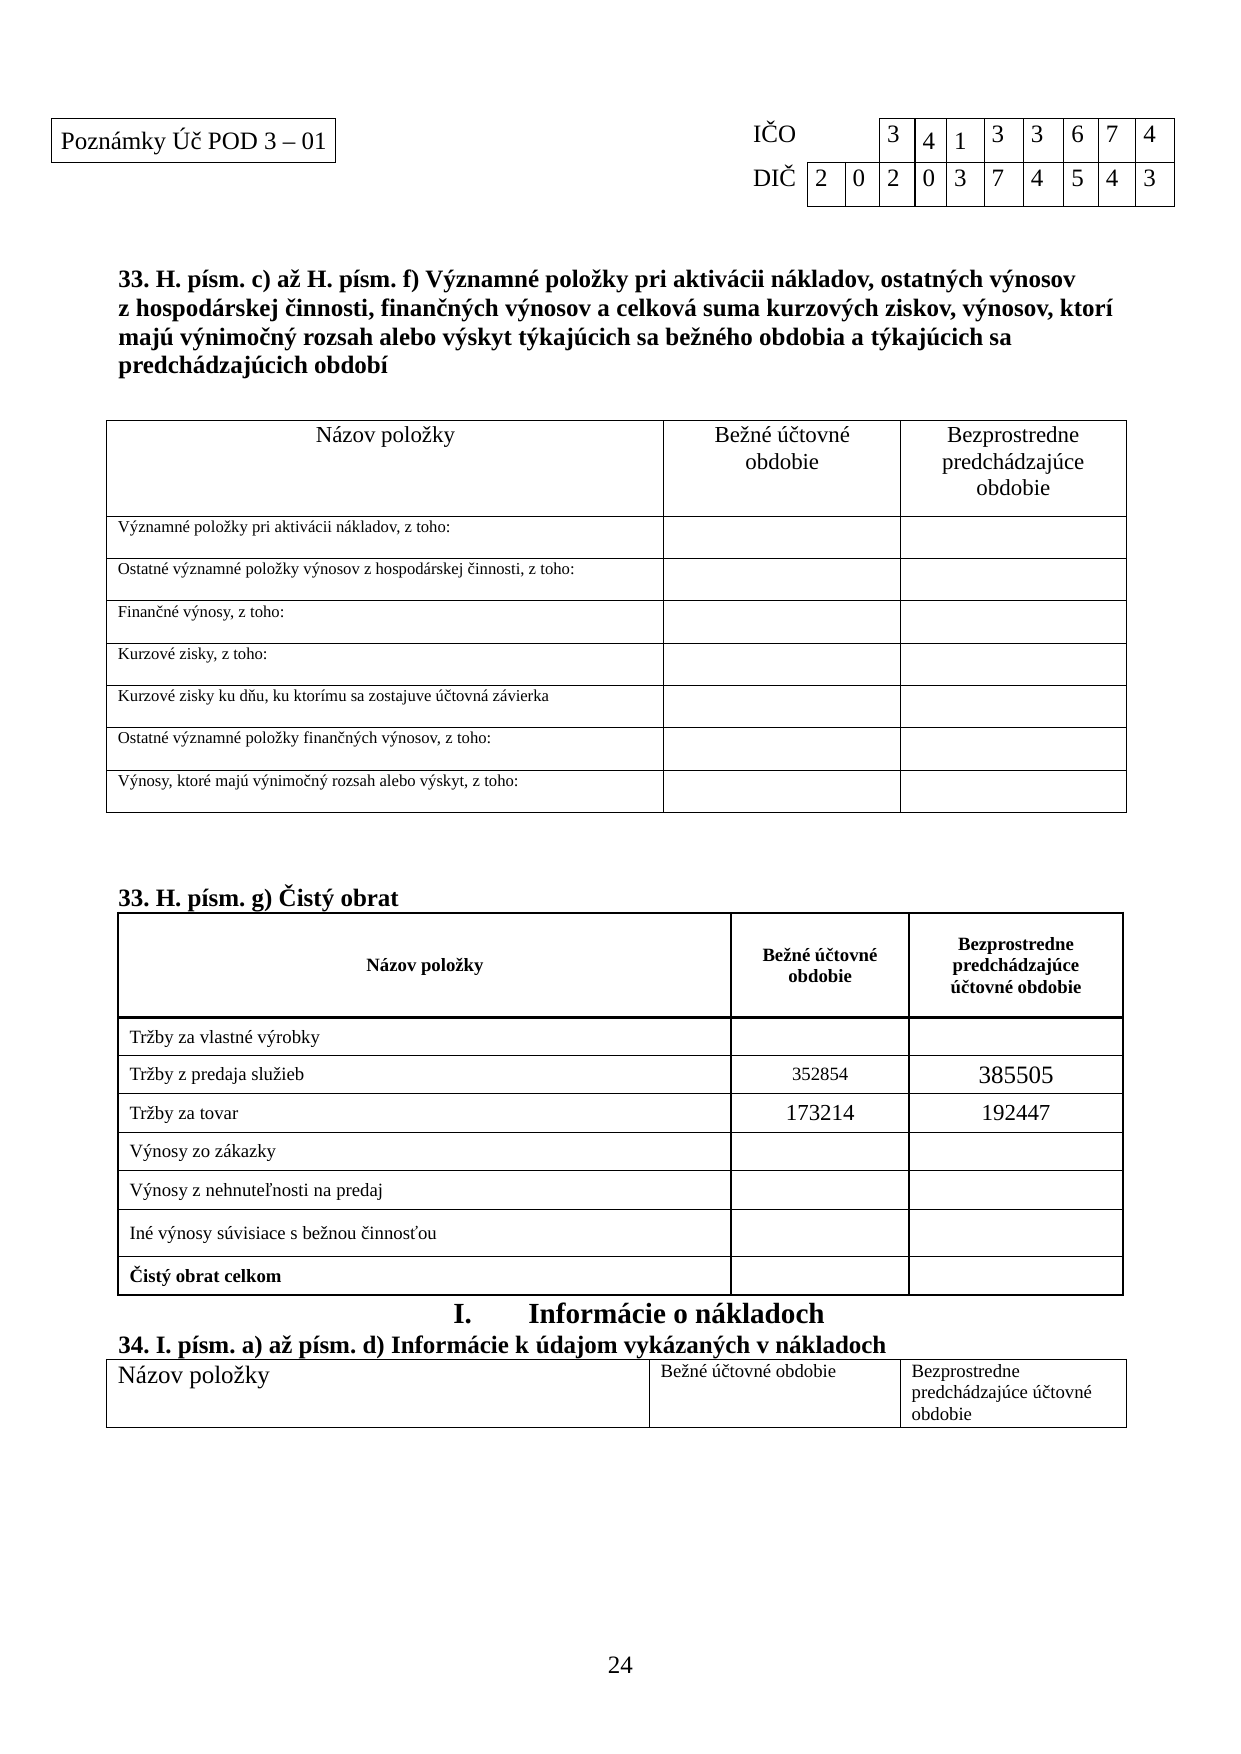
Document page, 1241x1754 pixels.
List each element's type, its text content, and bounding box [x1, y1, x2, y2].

table_header Bezprostredne predchádzajúce účtovné obdobie [901, 1360, 1126, 1427]
table_cell [732, 1019, 908, 1055]
table_header Bezprostredne predchádzajúce účtovné obdobie [910, 914, 1122, 1016]
table_cell [901, 517, 1126, 558]
table_cell [664, 601, 900, 643]
table_header Bežné účtovné obdobie [650, 1360, 900, 1427]
table_header Názov položky [107, 421, 663, 516]
table_cell Kurzové zisky, z toho: [107, 644, 663, 685]
subtitle 33. H. písm. g) Čistý obrat [118, 883, 1122, 912]
table_cell [664, 517, 900, 558]
table_cell [910, 1133, 1122, 1170]
table_cell [664, 686, 900, 727]
table_cell [901, 771, 1126, 812]
text 34. I. písm. a) až písm. d) Informácie k údajom vykázaných v nákladoch [118, 1330, 1122, 1359]
table_cell Finančné výnosy, z toho: [107, 601, 663, 643]
table_cell [901, 686, 1126, 727]
table_cell Ostatné významné položky finančných výnosov, z toho: [107, 728, 663, 769]
table_header Názov položky [119, 914, 730, 1016]
table_header Názov položky [107, 1360, 649, 1427]
table_cell [664, 559, 900, 600]
table_cell [664, 771, 900, 812]
table_cell [910, 1210, 1122, 1256]
table_cell 173214 [732, 1094, 908, 1132]
table_cell [901, 644, 1126, 685]
table_cell Výnosy z nehnuteľnosti na predaj [119, 1171, 730, 1208]
table_cell Tržby za vlastné výrobky [119, 1019, 730, 1055]
table_cell 192447 [910, 1094, 1122, 1132]
table_cell Významné položky pri aktivácii nákladov, z toho: [107, 517, 663, 558]
table_cell Kurzové zisky ku dňu, ku ktorímu sa zostajuve účtovná závierka [107, 686, 663, 727]
table_cell [732, 1133, 908, 1170]
table_cell Tržby za tovar [119, 1094, 730, 1132]
table_header Bezprostredne predchádzajúce obdobie [901, 421, 1126, 516]
table_cell Tržby z predaja služieb [119, 1056, 730, 1093]
table_cell Výnosy, ktoré majú výnimočný rozsah alebo výskyt, z toho: [107, 771, 663, 812]
table_cell [732, 1257, 908, 1294]
table_cell 352854 [732, 1056, 908, 1093]
table_cell Ostatné významné položky výnosov z hospodárskej činnosti, z toho: [107, 559, 663, 600]
table_cell [910, 1019, 1122, 1055]
table_cell [910, 1257, 1122, 1294]
table_cell Čistý obrat celkom [119, 1257, 730, 1294]
table_cell [664, 644, 900, 685]
table_header Bežné účtovné obdobie [664, 421, 900, 516]
table_cell [901, 601, 1126, 643]
table_cell 385505 [910, 1056, 1122, 1093]
subtitle 33. H. písm. c) až H. písm. f) Významné položky pri aktivácii nákladov, ostatných výnosov z hospodárskej činnosti, finančných výnosov a celková suma kurzových ziskov, výnosov, ktorí majú výnimočný rozsah alebo výskyt týkajúcich sa bežného obdobia a týkajúcich sa predchádzajúcich období [118, 264, 1122, 379]
table_cell [910, 1171, 1122, 1208]
table_cell [901, 559, 1126, 600]
table_cell Výnosy zo zákazky [119, 1133, 730, 1170]
table_cell Iné výnosy súvisiace s bežnou činnosťou [119, 1210, 730, 1256]
table_cell [664, 728, 900, 769]
table_cell [732, 1210, 908, 1256]
table_cell [732, 1171, 908, 1208]
table_cell [901, 728, 1126, 769]
table_header Bežné účtovné obdobie [732, 914, 908, 1016]
list Informácie o nákladoch [156, 1296, 1122, 1330]
